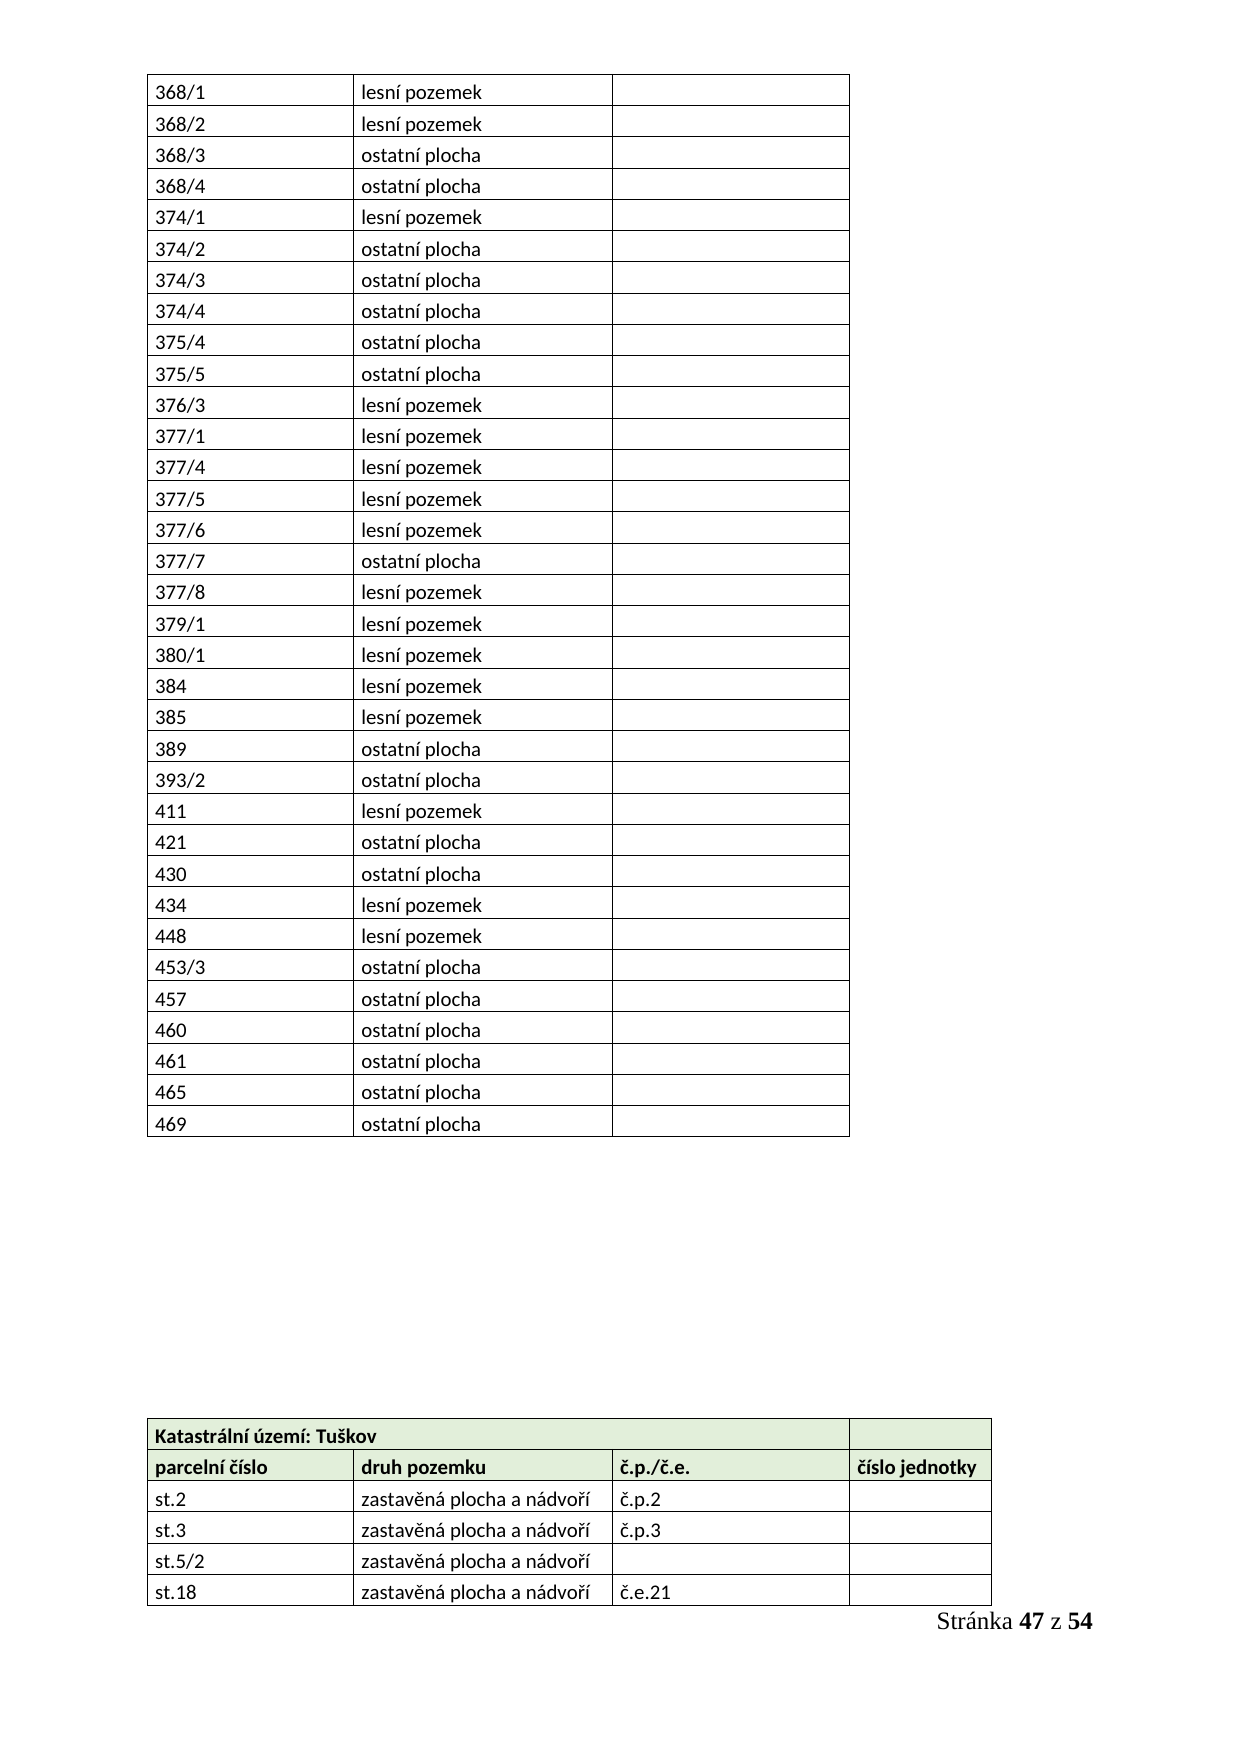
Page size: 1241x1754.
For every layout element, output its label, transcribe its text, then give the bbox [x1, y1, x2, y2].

table_cell [148, 1230, 354, 1261]
table_cell [613, 231, 849, 261]
table_cell [991, 261, 1129, 292]
table_cell lesní pozemek [354, 75, 612, 105]
table_cell [613, 294, 849, 324]
table_cell [850, 511, 991, 542]
table_cell 393/2 [148, 762, 353, 792]
table_cell [991, 449, 1129, 480]
table_cell [991, 1386, 1129, 1417]
table_cell [613, 700, 849, 730]
table_cell [148, 1168, 354, 1199]
table_cell 434 [148, 887, 353, 917]
table_cell st.3 [148, 1512, 353, 1542]
table_cell [850, 1011, 991, 1042]
table_cell [991, 168, 1129, 199]
table_cell zastavěná plocha a nádvoří [354, 1481, 612, 1511]
table_cell [991, 730, 1129, 761]
table_cell 457 [148, 981, 353, 1011]
table_cell 379/1 [148, 606, 353, 636]
table_cell [613, 1544, 849, 1574]
table_cell [850, 886, 991, 917]
table_cell [850, 824, 991, 855]
table_cell [850, 1293, 991, 1324]
table_cell [850, 1355, 991, 1386]
table_cell [613, 169, 849, 199]
table_cell [991, 230, 1129, 261]
table_cell lesní pozemek [354, 481, 612, 511]
table_cell [613, 106, 849, 136]
table_cell lesní pozemek [354, 575, 612, 605]
table_cell ostatní plocha [354, 137, 612, 167]
table_cell zastavěná plocha a nádvoří [354, 1544, 612, 1574]
table_cell [850, 543, 991, 574]
table_cell 368/2 [148, 106, 353, 136]
table_cell 368/4 [148, 169, 353, 199]
table_cell 377/7 [148, 544, 353, 574]
table_cell ostatní plocha [354, 231, 612, 261]
table_cell [613, 325, 849, 355]
table_cell [613, 794, 849, 824]
table_cell [991, 1136, 1129, 1167]
table_cell [991, 1011, 1129, 1042]
table_cell [991, 1043, 1129, 1074]
table_cell č.p.2 [613, 1481, 849, 1511]
table_cell 377/5 [148, 481, 353, 511]
table_cell [850, 699, 991, 730]
table_cell [991, 699, 1129, 730]
table_cell [613, 512, 849, 542]
table_cell ostatní plocha [354, 356, 612, 386]
table_cell ostatní plocha [354, 1106, 612, 1136]
table_cell [613, 1012, 849, 1042]
table_cell [991, 511, 1129, 542]
table_cell [850, 574, 991, 605]
table_cell ostatní plocha [354, 169, 612, 199]
table_cell [850, 918, 991, 949]
table_cell [850, 1136, 991, 1167]
table_cell 421 [148, 825, 353, 855]
table_cell [992, 1543, 1129, 1574]
table_cell [354, 1137, 613, 1167]
table_cell [992, 1511, 1129, 1542]
table_cell 380/1 [148, 637, 353, 667]
table_cell [613, 637, 849, 667]
table_cell [613, 481, 849, 511]
table_cell Katastrální území: Tuškov [148, 1419, 849, 1449]
table_cell [354, 1293, 613, 1324]
table_cell [850, 386, 991, 417]
table_cell ostatní plocha [354, 762, 612, 792]
table_cell zastavěná plocha a nádvoří [354, 1512, 612, 1542]
table_cell [850, 293, 991, 324]
table_cell lesní pozemek [354, 512, 612, 542]
table_cell lesní pozemek [354, 387, 612, 417]
table_cell [613, 887, 849, 917]
table_cell [991, 636, 1129, 667]
table_cell ostatní plocha [354, 1012, 612, 1042]
table_cell [613, 1293, 850, 1324]
table_cell [148, 1324, 354, 1355]
table_cell [613, 1106, 849, 1136]
table_cell [850, 105, 991, 136]
table_cell číslo jednotky [850, 1450, 991, 1480]
table_cell 384 [148, 669, 353, 699]
table_cell [148, 1355, 354, 1386]
table_cell [850, 74, 991, 105]
table_cell [850, 199, 991, 230]
table_cell [991, 918, 1129, 949]
table_cell [992, 1480, 1129, 1511]
table_cell 368/1 [148, 75, 353, 105]
table_cell [613, 200, 849, 230]
table_cell [991, 105, 1129, 136]
table_cell [613, 856, 849, 886]
table_cell [850, 1481, 991, 1511]
table_cell [850, 949, 991, 980]
table_cell [850, 1230, 991, 1261]
table_cell [991, 543, 1129, 574]
table_cell [613, 981, 849, 1011]
table_cell [850, 449, 991, 480]
table_cell [850, 1386, 991, 1417]
table_cell 375/5 [148, 356, 353, 386]
table_cell [613, 137, 849, 167]
table_cell [850, 1074, 991, 1105]
table_cell [850, 793, 991, 824]
table_cell ostatní plocha [354, 544, 612, 574]
table_cell [991, 793, 1129, 824]
table_cell [991, 74, 1129, 105]
table_cell [613, 762, 849, 792]
table_cell 465 [148, 1075, 353, 1105]
table_cell [354, 1324, 613, 1355]
table_cell [991, 1105, 1129, 1136]
table_cell ostatní plocha [354, 262, 612, 292]
table_cell [850, 668, 991, 699]
table_cell ostatní plocha [354, 856, 612, 886]
table_cell [850, 168, 991, 199]
table_cell [991, 386, 1129, 417]
table_cell zastavěná plocha a nádvoří [354, 1575, 612, 1605]
table_cell [613, 919, 849, 949]
table_cell [991, 949, 1129, 980]
table_cell [991, 136, 1129, 167]
table_cell lesní pozemek [354, 887, 612, 917]
table_cell [850, 1544, 991, 1574]
table_cell [354, 1386, 613, 1417]
table_cell 460 [148, 1012, 353, 1042]
table_cell [850, 1105, 991, 1136]
table_cell [991, 980, 1129, 1011]
table_cell lesní pozemek [354, 919, 612, 949]
table_cell 461 [148, 1044, 353, 1074]
table_cell [613, 387, 849, 417]
table_cell ostatní plocha [354, 325, 612, 355]
table_cell [613, 1355, 850, 1386]
table_cell [850, 761, 991, 792]
table_cell [148, 1293, 354, 1324]
table_cell [850, 324, 991, 355]
table_cell [354, 1199, 613, 1230]
table_cell st.18 [148, 1575, 353, 1605]
table_cell [613, 1044, 849, 1074]
table_cell [850, 1575, 991, 1605]
table_cell [850, 1168, 991, 1199]
table_cell lesní pozemek [354, 700, 612, 730]
table_cell 368/3 [148, 137, 353, 167]
table_cell [613, 1230, 850, 1261]
table_cell [613, 75, 849, 105]
table_cell ostatní plocha [354, 294, 612, 324]
table_cell [991, 824, 1129, 855]
table_cell [850, 730, 991, 761]
table_cell ostatní plocha [354, 825, 612, 855]
table_cell [850, 355, 991, 386]
table_cell [354, 1261, 613, 1292]
table_cell ostatní plocha [354, 1044, 612, 1074]
table_cell [850, 418, 991, 449]
table_cell 375/4 [148, 325, 353, 355]
table_cell [992, 1449, 1129, 1480]
table_cell 430 [148, 856, 353, 886]
table_cell 374/1 [148, 200, 353, 230]
table_cell [850, 1261, 991, 1292]
table_cell č.p./č.e. [613, 1450, 849, 1480]
table_cell [613, 950, 849, 980]
table_cell 377/1 [148, 419, 353, 449]
table_cell [354, 1230, 613, 1261]
table_cell [992, 1574, 1129, 1605]
table_cell [148, 1261, 354, 1292]
table_cell lesní pozemek [354, 106, 612, 136]
table_cell lesní pozemek [354, 200, 612, 230]
table_cell 374/4 [148, 294, 353, 324]
table_cell [850, 1512, 991, 1542]
table_cell lesní pozemek [354, 669, 612, 699]
table_cell č.e.21 [613, 1575, 849, 1605]
table_cell [991, 1324, 1129, 1355]
table_cell [613, 450, 849, 480]
table_cell [991, 324, 1129, 355]
table_cell [613, 1168, 850, 1199]
table_cell 377/8 [148, 575, 353, 605]
table_cell [991, 574, 1129, 605]
table_cell [850, 261, 991, 292]
table_cell 389 [148, 731, 353, 761]
table_cell 448 [148, 919, 353, 949]
table_cell [850, 480, 991, 511]
table_cell lesní pozemek [354, 450, 612, 480]
table_cell [850, 636, 991, 667]
table_cell [613, 1199, 850, 1230]
table_cell st.5/2 [148, 1544, 353, 1574]
table_cell lesní pozemek [354, 419, 612, 449]
table_cell [850, 605, 991, 636]
table_cell [991, 668, 1129, 699]
table_cell 376/3 [148, 387, 353, 417]
table_cell [613, 1261, 850, 1292]
table_cell [613, 1386, 850, 1417]
table_cell [991, 1261, 1129, 1292]
table_cell lesní pozemek [354, 606, 612, 636]
table_cell [613, 356, 849, 386]
table_cell [613, 669, 849, 699]
table_cell [850, 1419, 991, 1449]
table_cell [613, 544, 849, 574]
table_cell [613, 419, 849, 449]
table_cell [850, 1043, 991, 1074]
table_cell [850, 230, 991, 261]
table_cell [613, 262, 849, 292]
table_cell lesní pozemek [354, 794, 612, 824]
table_cell [991, 418, 1129, 449]
table_cell [613, 1075, 849, 1105]
table_cell [850, 1324, 991, 1355]
table_cell [991, 199, 1129, 230]
table_cell [991, 1293, 1129, 1324]
table_cell [613, 731, 849, 761]
table_cell [991, 1168, 1129, 1199]
table_cell [850, 855, 991, 886]
table_cell č.p.3 [613, 1512, 849, 1542]
table_cell [613, 606, 849, 636]
table_cell [991, 1199, 1129, 1230]
table_cell ostatní plocha [354, 1075, 612, 1105]
table_cell [850, 136, 991, 167]
table_cell [613, 1137, 850, 1167]
table_cell [613, 825, 849, 855]
table_cell [613, 575, 849, 605]
table_cell [148, 1199, 354, 1230]
table_cell parcelní číslo [148, 1450, 353, 1480]
table_cell [354, 1168, 613, 1199]
table_cell [613, 1324, 850, 1355]
table_cell [992, 1418, 1129, 1449]
table_cell 374/2 [148, 231, 353, 261]
table_cell [991, 1355, 1129, 1386]
table_cell 377/4 [148, 450, 353, 480]
table_cell [991, 761, 1129, 792]
table_cell lesní pozemek [354, 637, 612, 667]
table_cell [991, 605, 1129, 636]
table_cell [991, 355, 1129, 386]
table_cell [354, 1355, 613, 1386]
table_cell st.2 [148, 1481, 353, 1511]
table_cell 469 [148, 1106, 353, 1136]
table_cell [991, 1074, 1129, 1105]
table_cell 411 [148, 794, 353, 824]
table_cell [991, 1230, 1129, 1261]
table_cell 377/6 [148, 512, 353, 542]
table_cell [991, 293, 1129, 324]
table_cell [850, 980, 991, 1011]
table_cell [991, 886, 1129, 917]
table_cell 374/3 [148, 262, 353, 292]
table_cell [850, 1199, 991, 1230]
table_cell [991, 855, 1129, 886]
table_cell [991, 480, 1129, 511]
table_cell ostatní plocha [354, 950, 612, 980]
table_cell druh pozemku [354, 1450, 612, 1480]
table_cell 385 [148, 700, 353, 730]
table_cell [148, 1137, 354, 1167]
table_cell 453/3 [148, 950, 353, 980]
table_cell ostatní plocha [354, 731, 612, 761]
table_cell [148, 1386, 354, 1417]
table_cell ostatní plocha [354, 981, 612, 1011]
